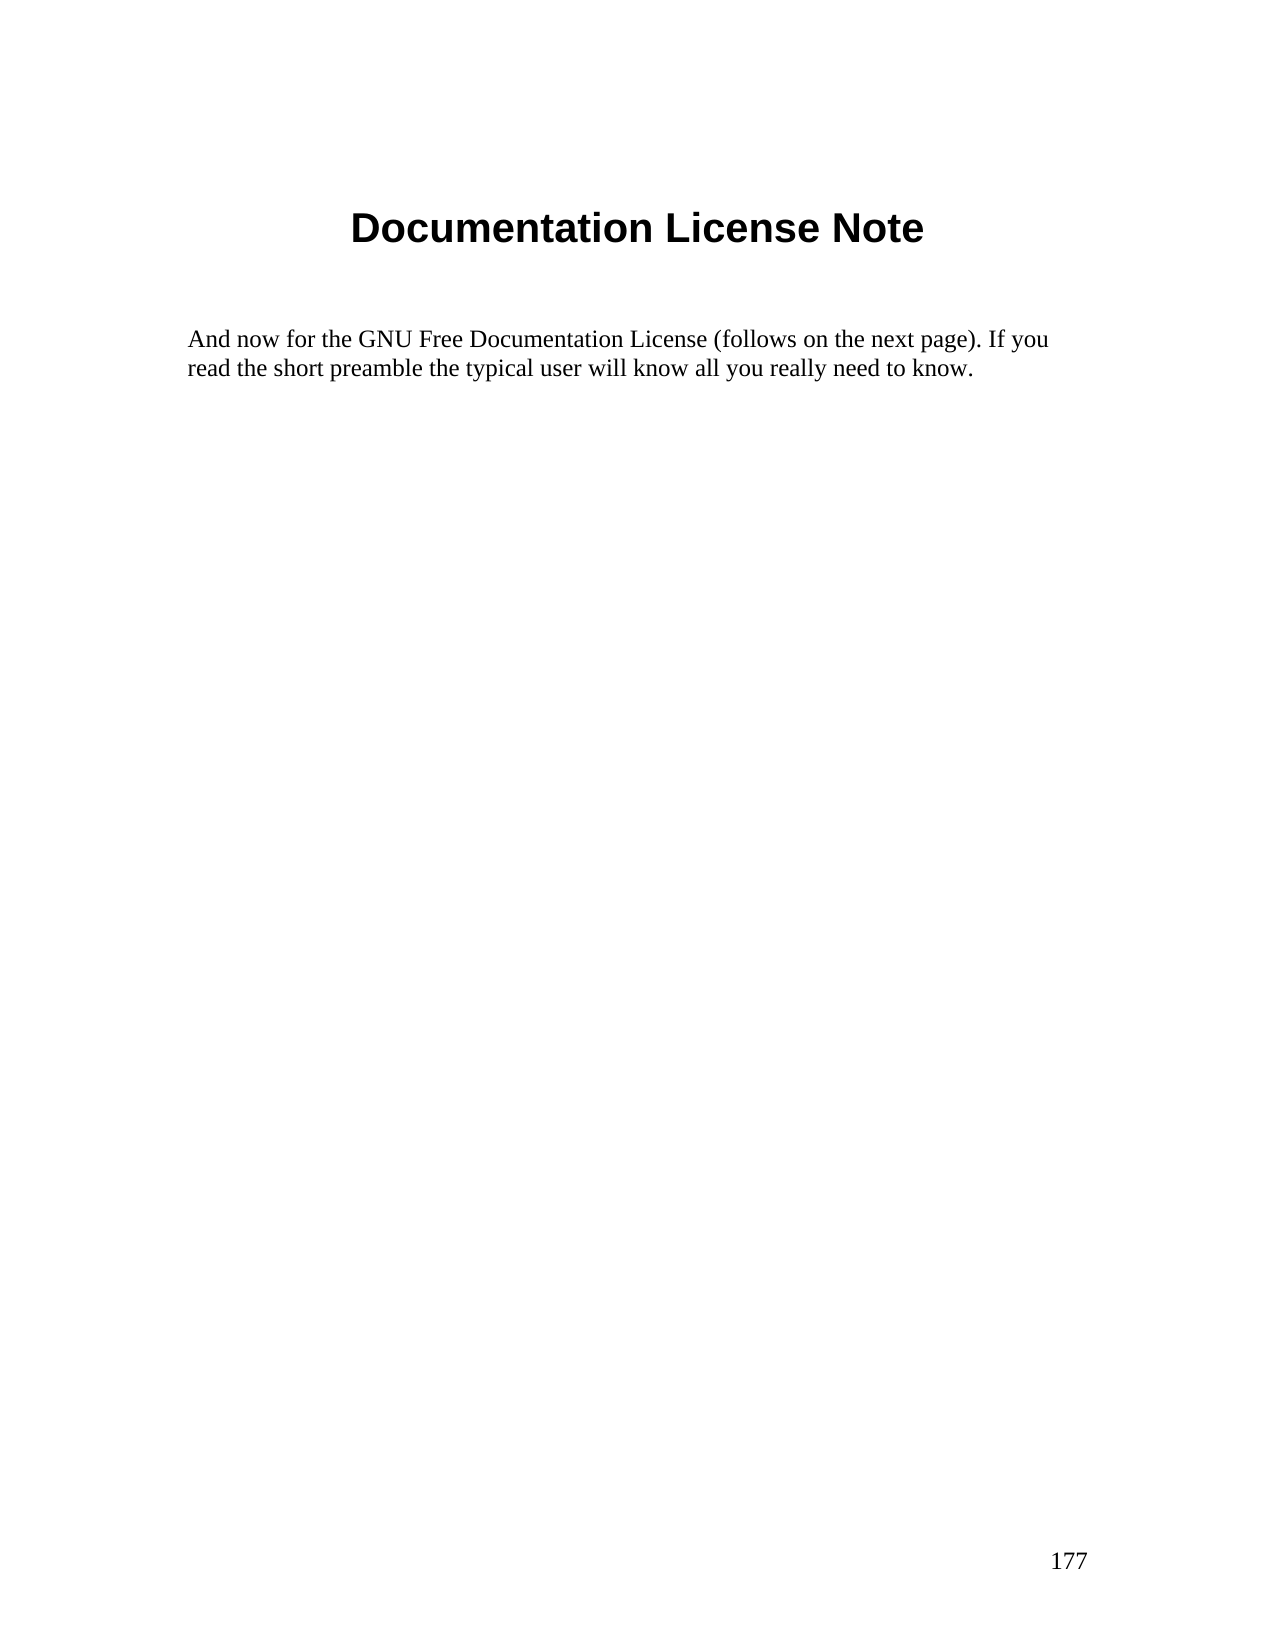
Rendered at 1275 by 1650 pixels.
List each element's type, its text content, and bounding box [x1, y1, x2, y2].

text And now for the GNU Free Documentation License (follows on the next page). If you read the short preamble the typical user will know all you really need to know. [187, 324, 1087, 382]
subtitle Documentation License Note [187, 204, 1087, 252]
